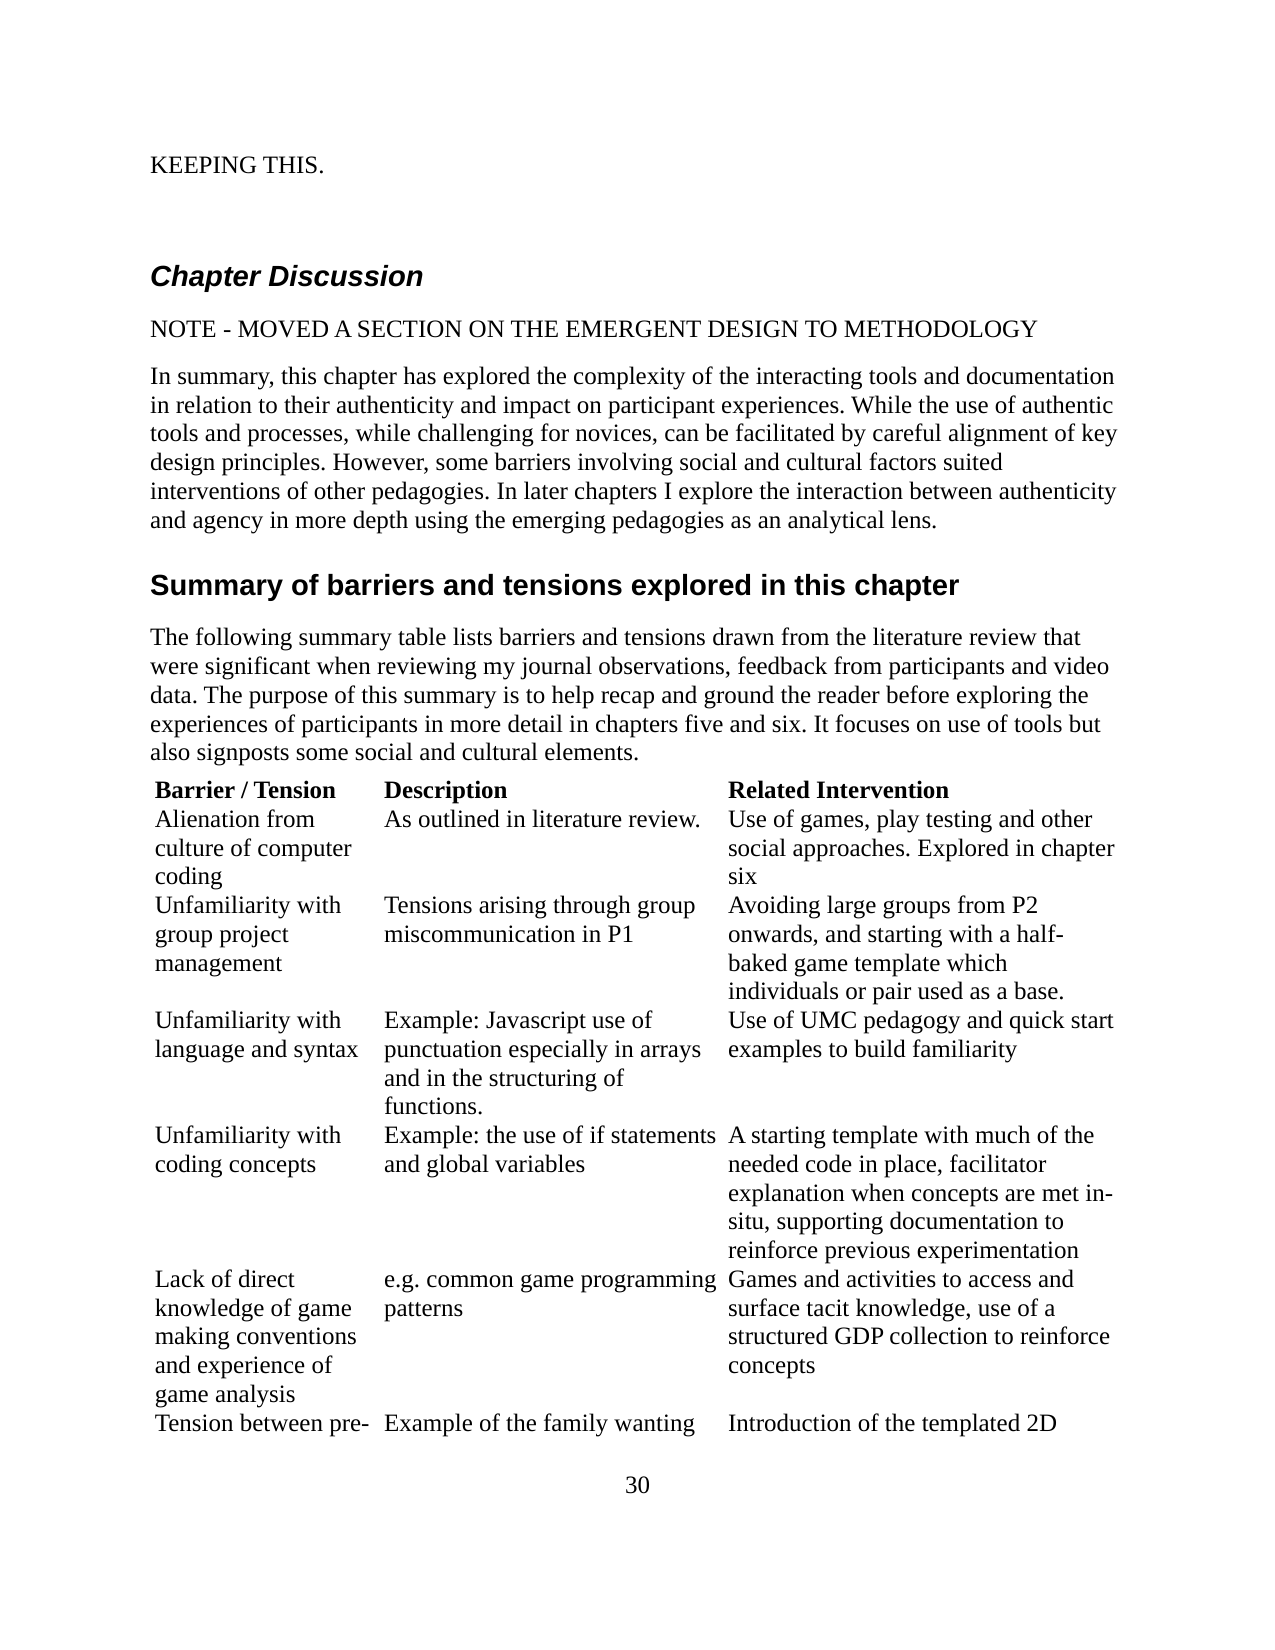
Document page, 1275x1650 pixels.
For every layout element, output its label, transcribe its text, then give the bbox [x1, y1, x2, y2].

text NOTE - MOVED A SECTION ON THE EMERGENT DESIGN TO METHODOLOGY [150, 314, 1125, 343]
table_cell Lack of direct knowledge of game making conventions and experience of game analysis [150, 1264, 379, 1408]
table_cell Unfamiliarity with group project management [150, 890, 379, 1005]
table_cell Use of UMC pedagogy and quick start examples to build familiarity [724, 1005, 1125, 1120]
table_header Barrier / Tension [150, 775, 379, 804]
table_cell e.g. common game programming patterns [379, 1264, 723, 1408]
table_cell Games and activities to access and surface tacit knowledge, use of a structured GDP collection to reinforce concepts [724, 1264, 1125, 1408]
table_cell Tension between pre- [150, 1408, 379, 1436]
table_cell Unfamiliarity with coding concepts [150, 1120, 379, 1264]
text The following summary table lists barriers and tensions drawn from the literature review that were significant when reviewing my journal observations, feedback from participants and video data. The purpose of this summary is to help recap and ground the reader before exploring the experiences of participants in more detail in chapters five and six. It focuses on use of tools but also signposts some social and cultural elements. [150, 622, 1125, 766]
table_cell Introduction of the templated 2D [724, 1408, 1125, 1436]
table_cell Example: Javascript use of punctuation especially in arrays and in the structuring of functions. [379, 1005, 723, 1120]
table_cell A starting template with much of the needed code in place, facilitator explanation when concepts are met in-situ, supporting documentation to reinforce previous experimentation [724, 1120, 1125, 1264]
table_cell Alienation from culture of computer coding [150, 804, 379, 890]
table_cell Unfamiliarity with language and syntax [150, 1005, 379, 1120]
subtitle Chapter Discussion [150, 259, 1125, 293]
text In summary, this chapter has explored the complexity of the interacting tools and documentation in relation to their authenticity and impact on participant experiences. While the use of authentic tools and processes, while challenging for novices, can be facilitated by careful alignment of key design principles. However, some barriers involving social and cultural factors suited interventions of other pedagogies. In later chapters I explore the interaction between authenticity and agency in more depth using the emerging pedagogies as an analytical lens. [150, 361, 1125, 533]
table_cell Example: the use of if statements and global variables [379, 1120, 723, 1264]
table_cell Use of games, play testing and other social approaches. Explored in chapter six [724, 804, 1125, 890]
subtitle Summary of barriers and tensions explored in this chapter [150, 567, 1125, 601]
text KEEPING THIS. [150, 150, 1125, 179]
table_cell Example of the family wanting [379, 1408, 723, 1436]
table_header Description [379, 775, 723, 804]
table_cell Tensions arising through group miscommunication in P1 [379, 890, 723, 1005]
table_cell Avoiding large groups from P2 onwards, and starting with a half-baked game template which individuals or pair used as a base. [724, 890, 1125, 1005]
table_header Related Intervention [724, 775, 1125, 804]
table_cell As outlined in literature review. [379, 804, 723, 890]
